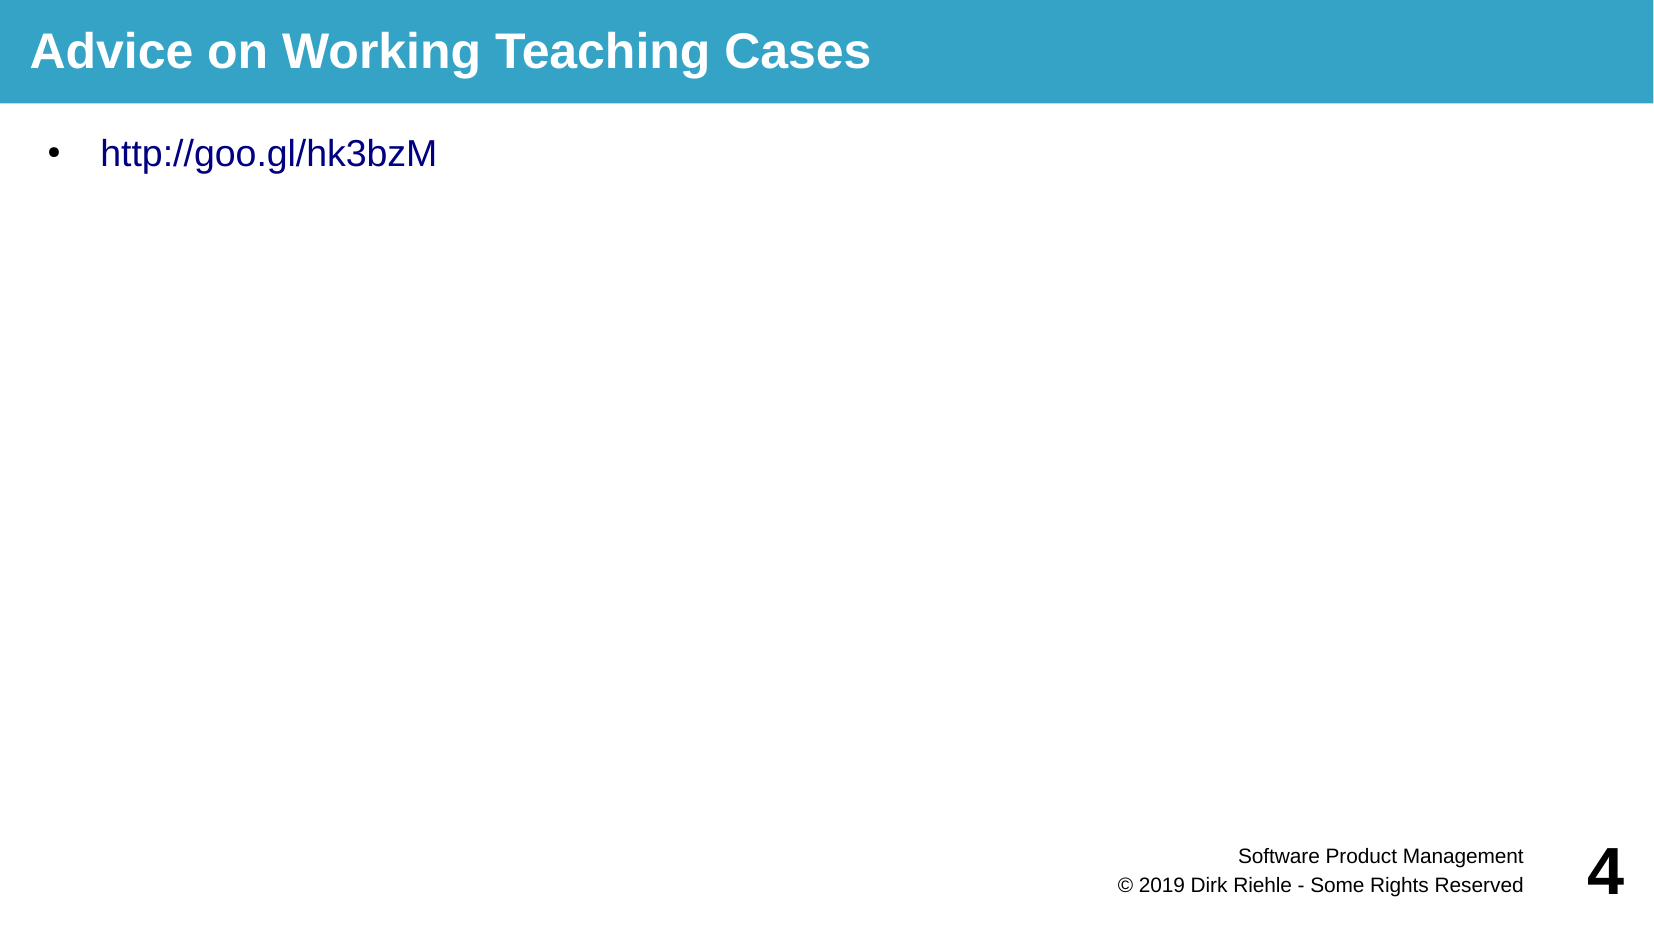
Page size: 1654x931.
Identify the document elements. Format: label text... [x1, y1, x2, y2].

title Advice on Working Teaching Cases [0, 0, 1654, 104]
list http://goo.gl/hk3bzM [29, 132, 1625, 813]
